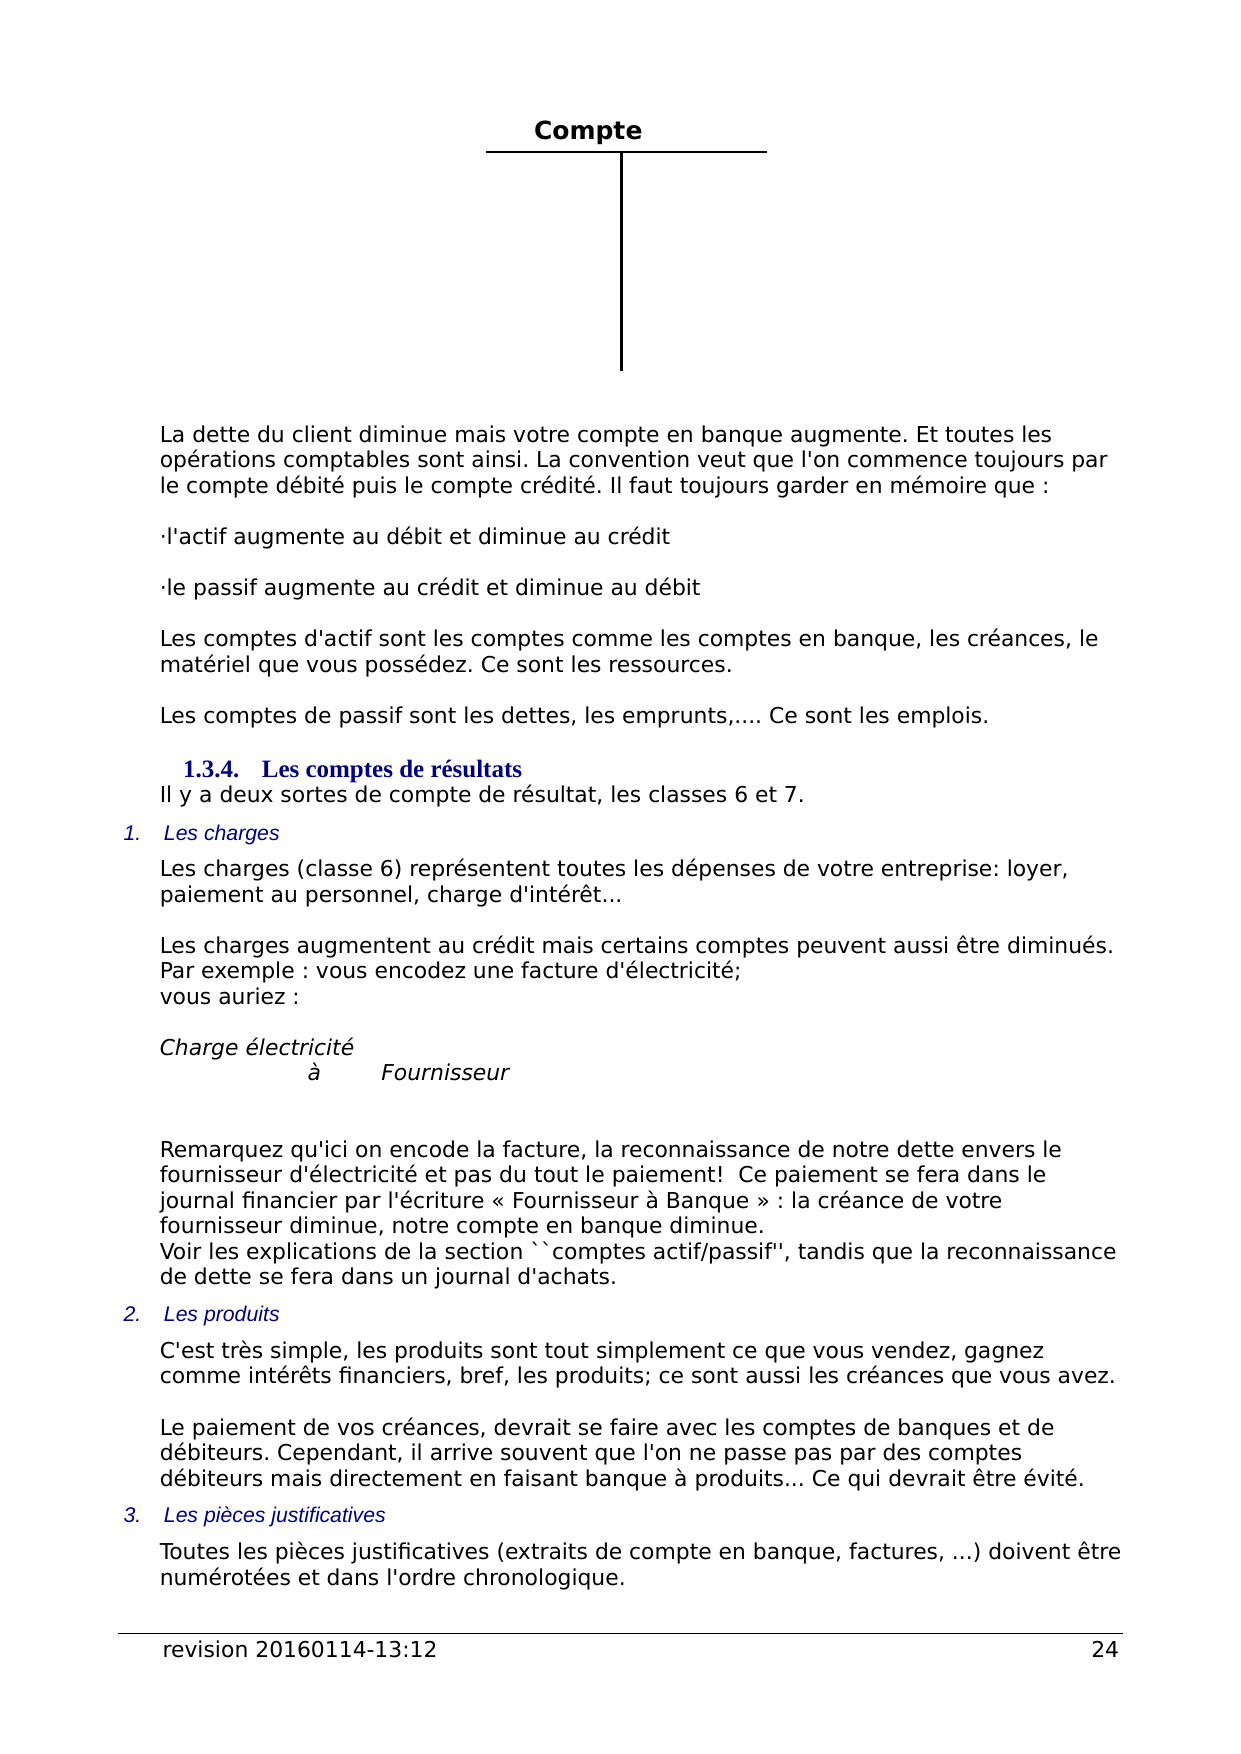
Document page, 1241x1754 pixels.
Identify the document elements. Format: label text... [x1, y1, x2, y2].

subtitle Les pièces justificatives [117, 1503, 1123, 1527]
text Les comptes de passif sont les dettes, les emprunts,.... Ce sont les emplois. [159, 703, 1123, 728]
text Les comptes d'actif sont les comptes comme les comptes en banque, les créances, le matériel que vous possédez. Ce sont les ressources. [159, 626, 1123, 677]
text Le paiement de vos créances, devrait se faire avec les comptes de banques et de débiteurs. Cependant, il arrive souvent que l'on ne passe pas par des comptes débiteurs mais directement en faisant banque à produits... Ce qui devrait être évité. [159, 1414, 1123, 1491]
text La dette du client diminue mais votre compte en banque augmente. Et toutes les opérations comptables sont ainsi. La convention veut que l'on commence toujours par le compte débité puis le compte crédité. Il faut toujours garder en mémoire que : [159, 422, 1123, 499]
text Les charges augmentent au crédit mais certains comptes peuvent aussi être diminués. [159, 933, 1123, 958]
text Voir les explications de la section ``comptes actif/passif'', tandis que la reconnaissance de dette se fera dans un journal d'achats. [159, 1239, 1123, 1290]
text ·le passif augmente au crédit et diminue au débit [159, 575, 1123, 601]
text Toutes les pièces justificatives (extraits de compte en banque, factures, ...) doivent être numérotées et dans l'ordre chronologique. [159, 1539, 1123, 1590]
text Par exemple : vous encodez une facture d'électricité; [159, 958, 1123, 984]
text à Fournisseur [159, 1060, 1123, 1086]
subtitle Les charges [117, 820, 1123, 844]
subtitle Les produits [117, 1302, 1123, 1326]
text Charge électricité [159, 1035, 1123, 1060]
text Remarquez qu'ici on encode la facture, la reconnaissance de notre dette envers le fournisseur d'électricité et pas du tout le paiement! Ce paiement se fera dans le journal financier par l'écriture « Fournisseur à Banque » : la créance de votre fournisseur diminue, notre compte en banque diminue. [159, 1137, 1123, 1239]
table_cell [623, 153, 767, 371]
text Les charges (classe 6) représentent toutes les dépenses de votre entreprise: loyer, paiement au personnel, charge d'intérêt... [159, 856, 1123, 907]
table_header Compte [486, 89, 767, 151]
text ·l'actif augmente au débit et diminue au crédit [159, 524, 1123, 550]
subtitle Les comptes de résultats [177, 754, 1123, 783]
text Il y a deux sortes de compte de résultat, les classes 6 et 7. [159, 783, 1123, 808]
text vous auriez : [159, 984, 1123, 1009]
text C'est très simple, les produits sont tout simplement ce que vous vendez, gagnez comme intérêts financiers, bref, les produits; ce sont aussi les créances que vous avez. [159, 1338, 1123, 1389]
table_cell [486, 153, 620, 371]
